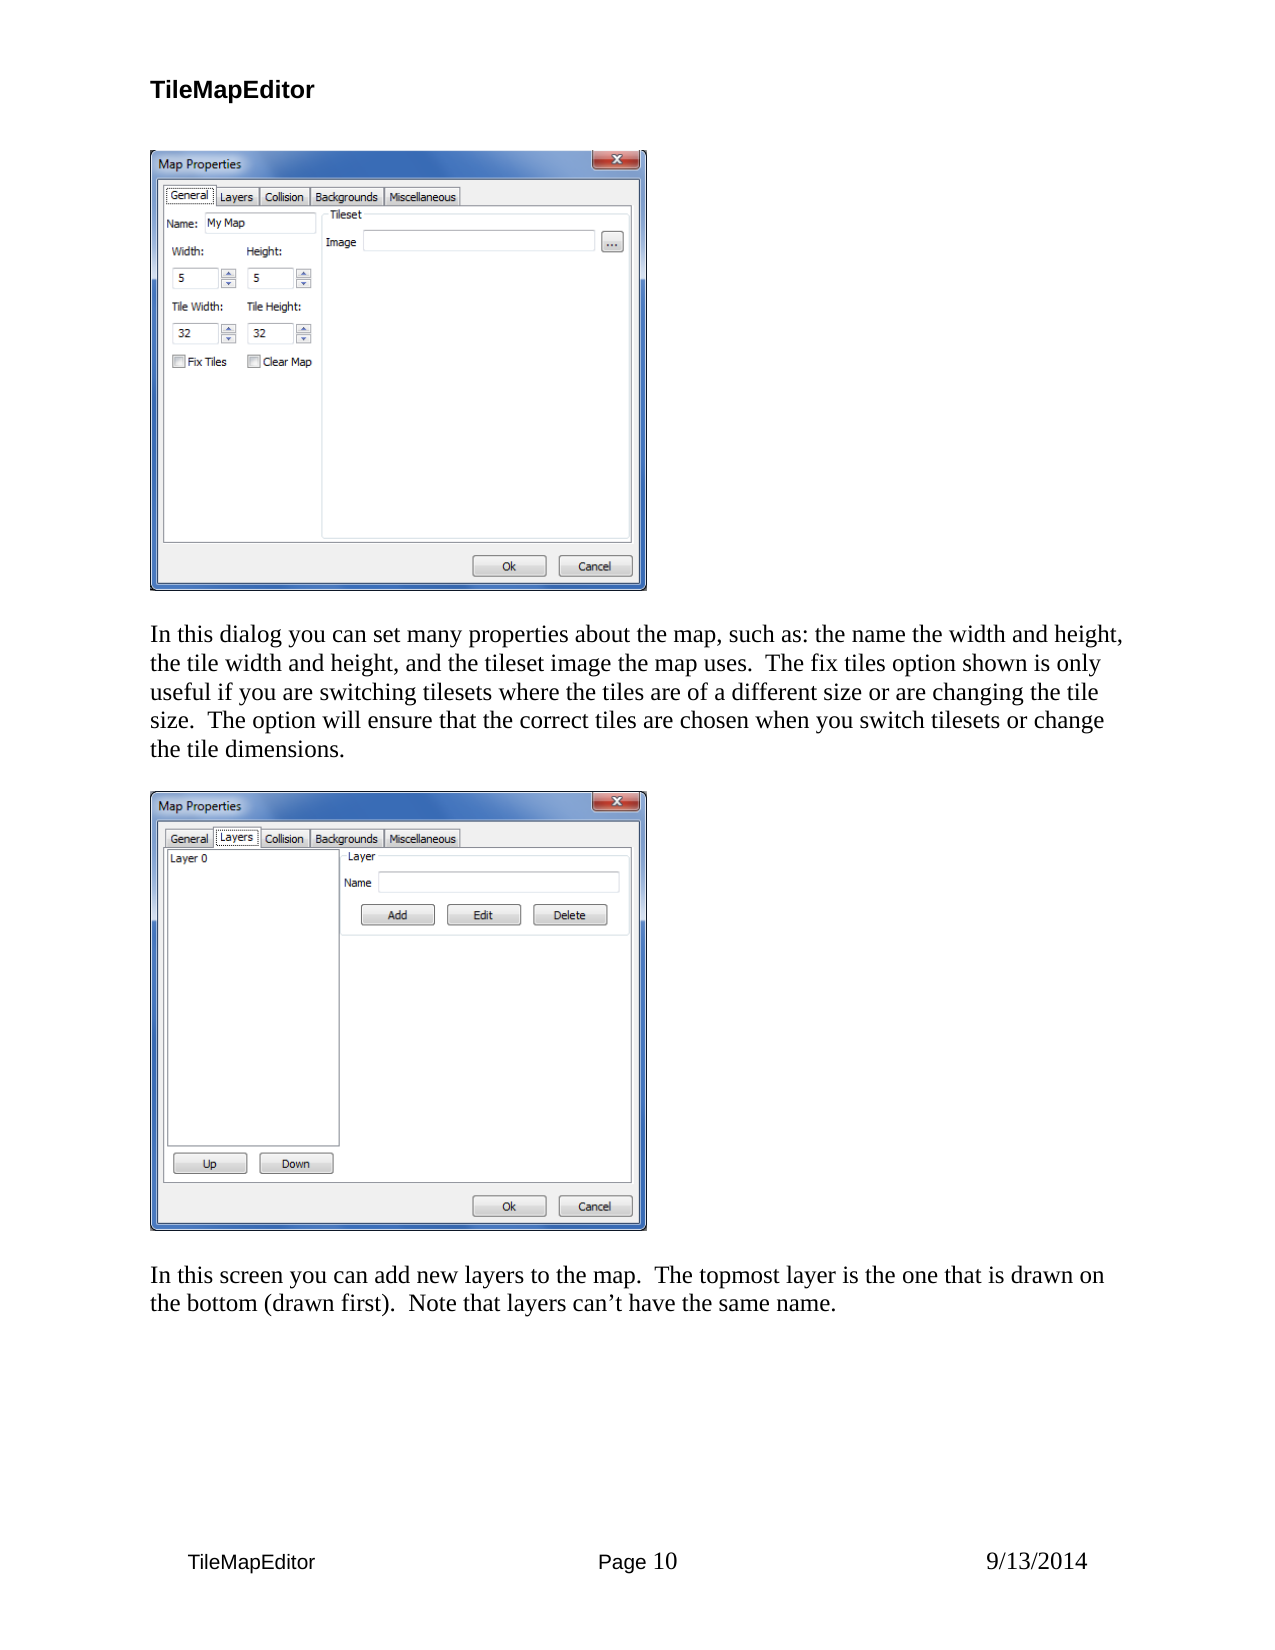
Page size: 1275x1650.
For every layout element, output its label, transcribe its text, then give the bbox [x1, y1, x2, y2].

text In this dialog you can set many properties about the map, such as: the name the width and height, the tile width and height, and the tileset image the map uses. The fix tiles option shown is only useful if you are switching tilesets where the tiles are of a different size or are changing the tile size. The option will ensure that the correct tiles are chosen when you switch tilesets or change the tile dimensions. [150, 619, 1125, 763]
picture [150, 150, 647, 591]
text In this screen you can add new layers to the map. The topmost layer is the one that is drawn on the bottom (drawn first). Note that layers can’t have the same name. [150, 1260, 1125, 1317]
picture [150, 791, 647, 1231]
